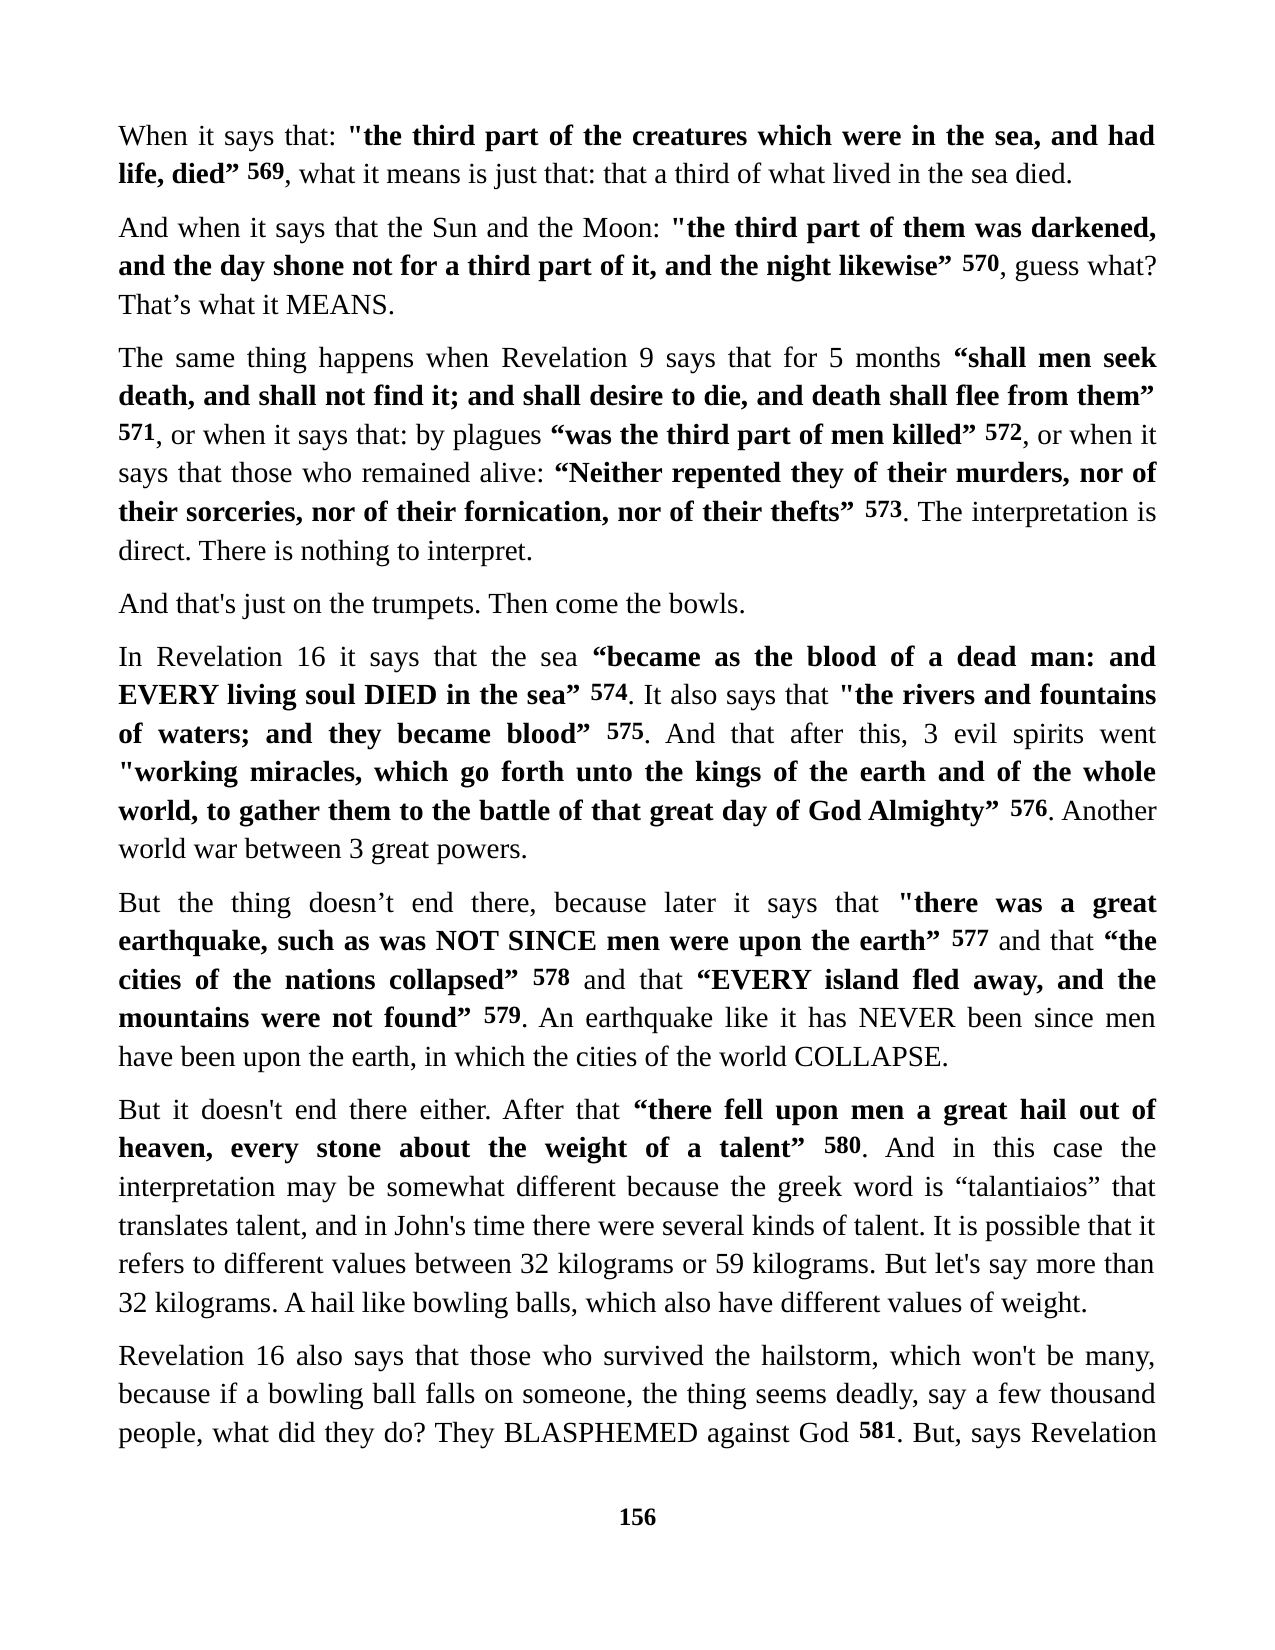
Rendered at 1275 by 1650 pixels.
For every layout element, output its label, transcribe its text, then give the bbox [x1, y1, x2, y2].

text Revelation 16 also says that those who survived the hailstorm, which won't be many, because if a bowling ball falls on someone, the thing seems deadly, say a few thousand people, what did they do? They BLASPHEMED against God . But, says Revelation [118, 1338, 1157, 1448]
text But the thing doesn’t end there, because later it says that "there was a great earthquake, such as was NOT SINCE men were upon the earth” and that “the cities of the nations collapsed” and that “EVERY island fled away, and the mountains were not found” . An earthquake like it has NEVER been since men have been upon the earth, in which the cities of the world COLLAPSE. [118, 885, 1157, 1072]
text In Revelation 16 it says that the sea “became as the blood of a dead man: and EVERY living soul DIED in the sea” . It also says that "the rivers and fountains of waters; and they became blood” . And that after this, 3 evil spirits went "working miracles, which go forth unto the kings of the earth and of the whole world, to gather them to the battle of that great day of God Almighty” . Another world war between 3 great powers. [118, 639, 1157, 865]
text The same thing happens when Revelation 9 says that for 5 months “shall men seek death, and shall not find it; and shall desire to die, and death shall flee from them” , or when it says that: by plagues “was the third part of men killed” , or when it says that those who remained alive: “Neither repented they of their murders, nor of their sorceries, nor of their fornication, nor of their thefts” . The interpretation is direct. There is nothing to interpret. [118, 340, 1157, 566]
text And when it says that the Sun and the Moon: "the third part of them was darkened, and the day shone not for a third part of it, and the night likewise” , guess what? That’s what it MEANS. [118, 210, 1157, 320]
text When it says that: "the third part of the creatures which were in the sea, and had life, died” , what it means is just that: that a third of what lived in the sea died. [118, 118, 1157, 190]
text And that's just on the trumpets. Then come the bowls. [118, 586, 1157, 619]
text But it doesn't end there either. After that “there fell upon men a great hail out of heaven, every stone about the weight of a talent” . And in this case the interpretation may be somewhat different because the greek word is “talantiaios” that translates talent, and in John's time there were several kinds of talent. It is possible that it refers to different values between 32 kilograms or 59 kilograms. But let's say more than 32 kilograms. A hail like bowling balls, which also have different values of weight. [118, 1092, 1157, 1318]
